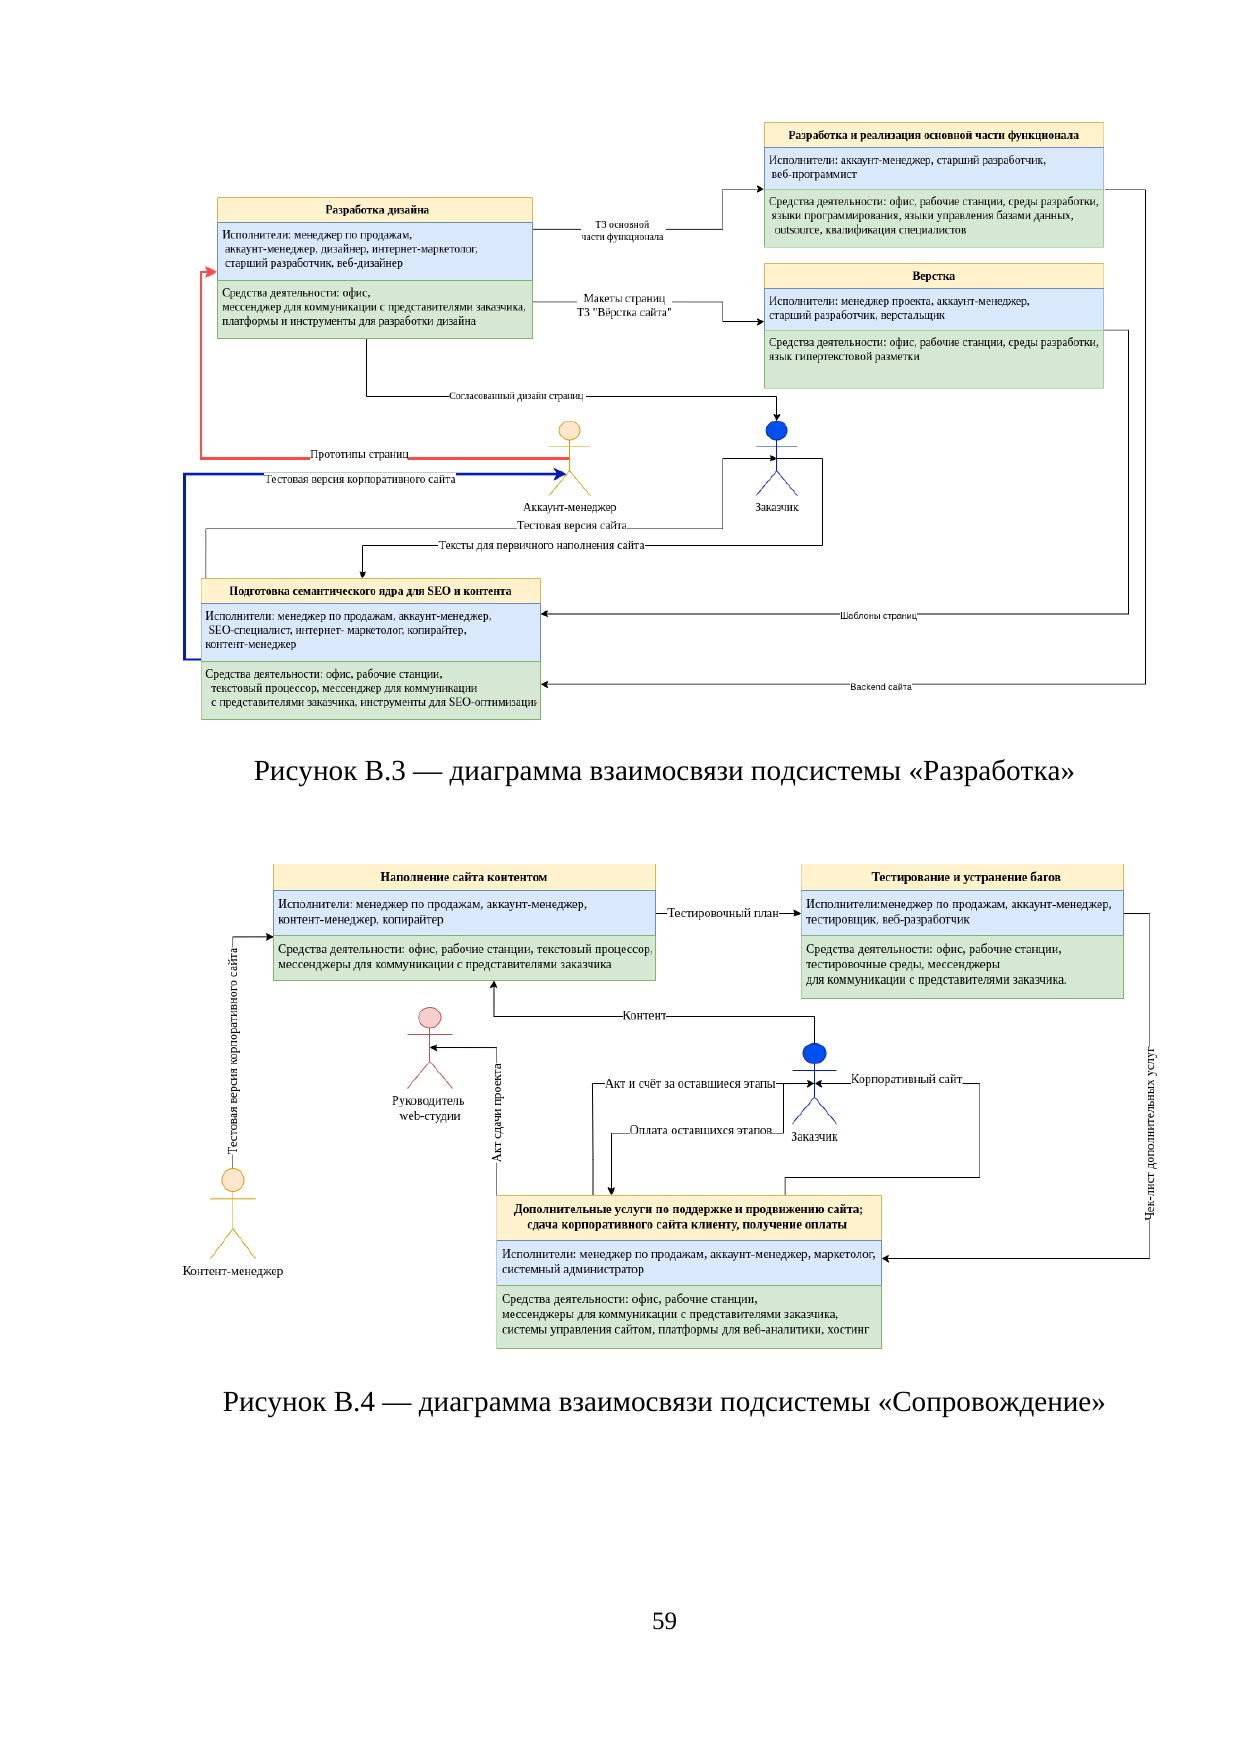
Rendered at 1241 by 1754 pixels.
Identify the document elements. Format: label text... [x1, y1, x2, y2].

picture [177, 122, 1152, 722]
text Рисунок В.3 — диаграмма взаимосвязи подсистемы «Разработка» [177, 722, 1152, 787]
text Рисунок В.4 — диаграмма взаимосвязи подсистемы «Сопровождение» [177, 854, 1152, 1417]
picture [182, 864, 1158, 1351]
